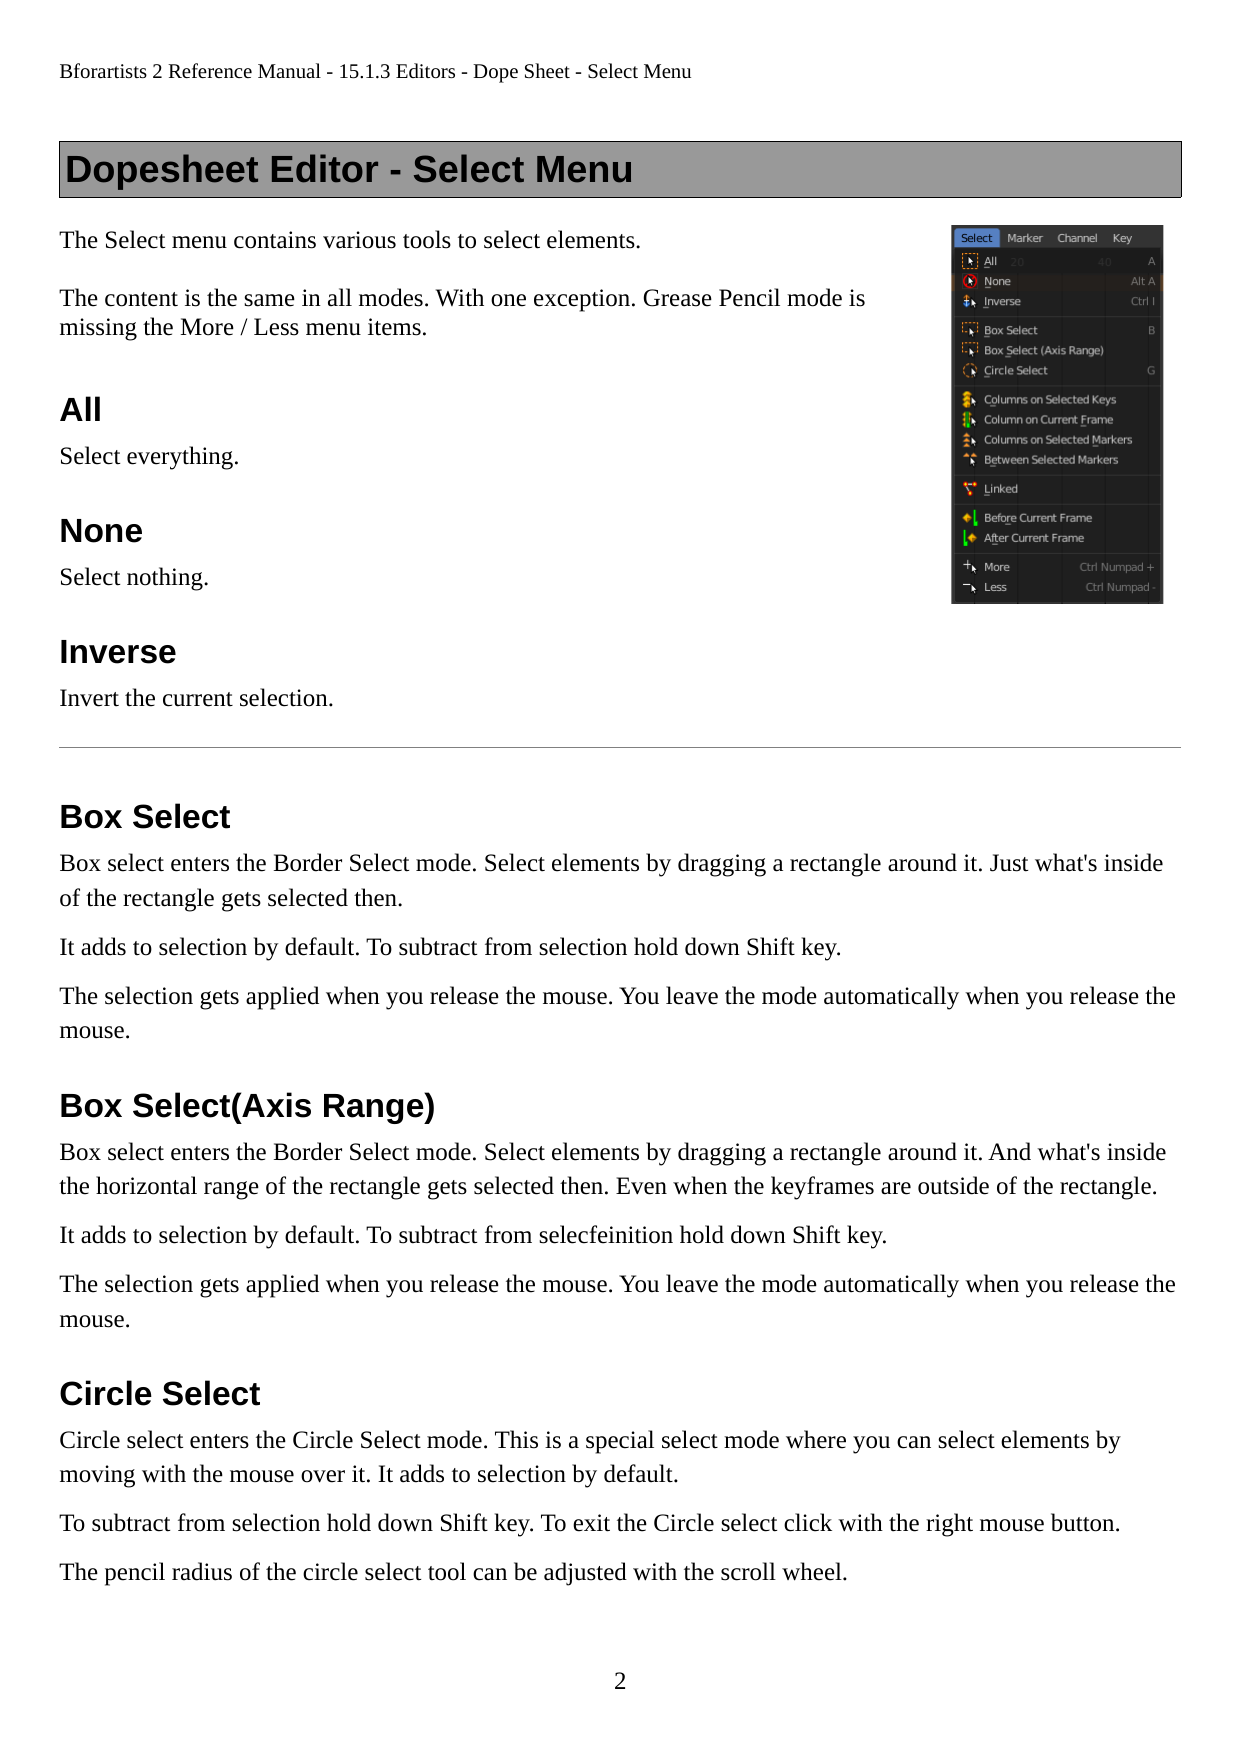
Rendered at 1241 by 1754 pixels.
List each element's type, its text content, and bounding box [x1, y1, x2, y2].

subtitle Inverse [59, 632, 1181, 671]
picture [951, 225, 1164, 604]
text Invert the current selection. [59, 683, 1181, 712]
text Circle select enters the Circle Select mode. This is a special select mode where you can select elements by moving with the mouse over it. It adds to selection by default. [59, 1425, 1181, 1488]
subtitle [1164, 511, 1181, 550]
text It adds to selection by default. To subtract from selection hold down Shift key. [59, 932, 1181, 961]
table_header Dopesheet Editor - Select Menu [60, 142, 1181, 197]
text The selection gets applied when you release the mouse. You leave the mode automatically when you release the mouse. [59, 981, 1181, 1044]
text Box select enters the Border Select mode. Select elements by dragging a rectangle around it. Just what's inside of the rectangle gets selected then. [59, 848, 1181, 912]
text [1164, 562, 1181, 591]
text Select nothing. [59, 562, 951, 591]
subtitle Box Select(Axis Range) [59, 1085, 1181, 1124]
text The content is the same in all modes. With one exception. Grease Pencil mode is missing the More / Less menu items. [59, 254, 951, 340]
text The selection gets applied when you release the mouse. You leave the mode automatically when you release the mouse. [59, 1269, 1181, 1332]
text The pencil radius of the circle select tool can be adjusted with the scroll wheel. [59, 1557, 1181, 1586]
subtitle [1164, 390, 1181, 429]
text To subtract from selection hold down Shift key. To exit the Circle select click with the right mouse button. [59, 1508, 1181, 1537]
text Box select enters the Border Select mode. Select elements by dragging a rectangle around it. And what's inside the horizontal range of the rectangle gets selected then. Even when the keyframes are outside of the rectangle. [59, 1137, 1181, 1200]
subtitle All [59, 390, 951, 429]
subtitle Circle Select [59, 1373, 1181, 1412]
text [1164, 441, 1181, 470]
text The Select menu contains various tools to select elements. [59, 225, 951, 254]
text It adds to selection by default. To subtract from selecfeinition hold down Shift key. [59, 1220, 1181, 1249]
subtitle Box Select [59, 797, 1181, 836]
text Select everything. [59, 441, 951, 470]
subtitle None [59, 511, 951, 550]
